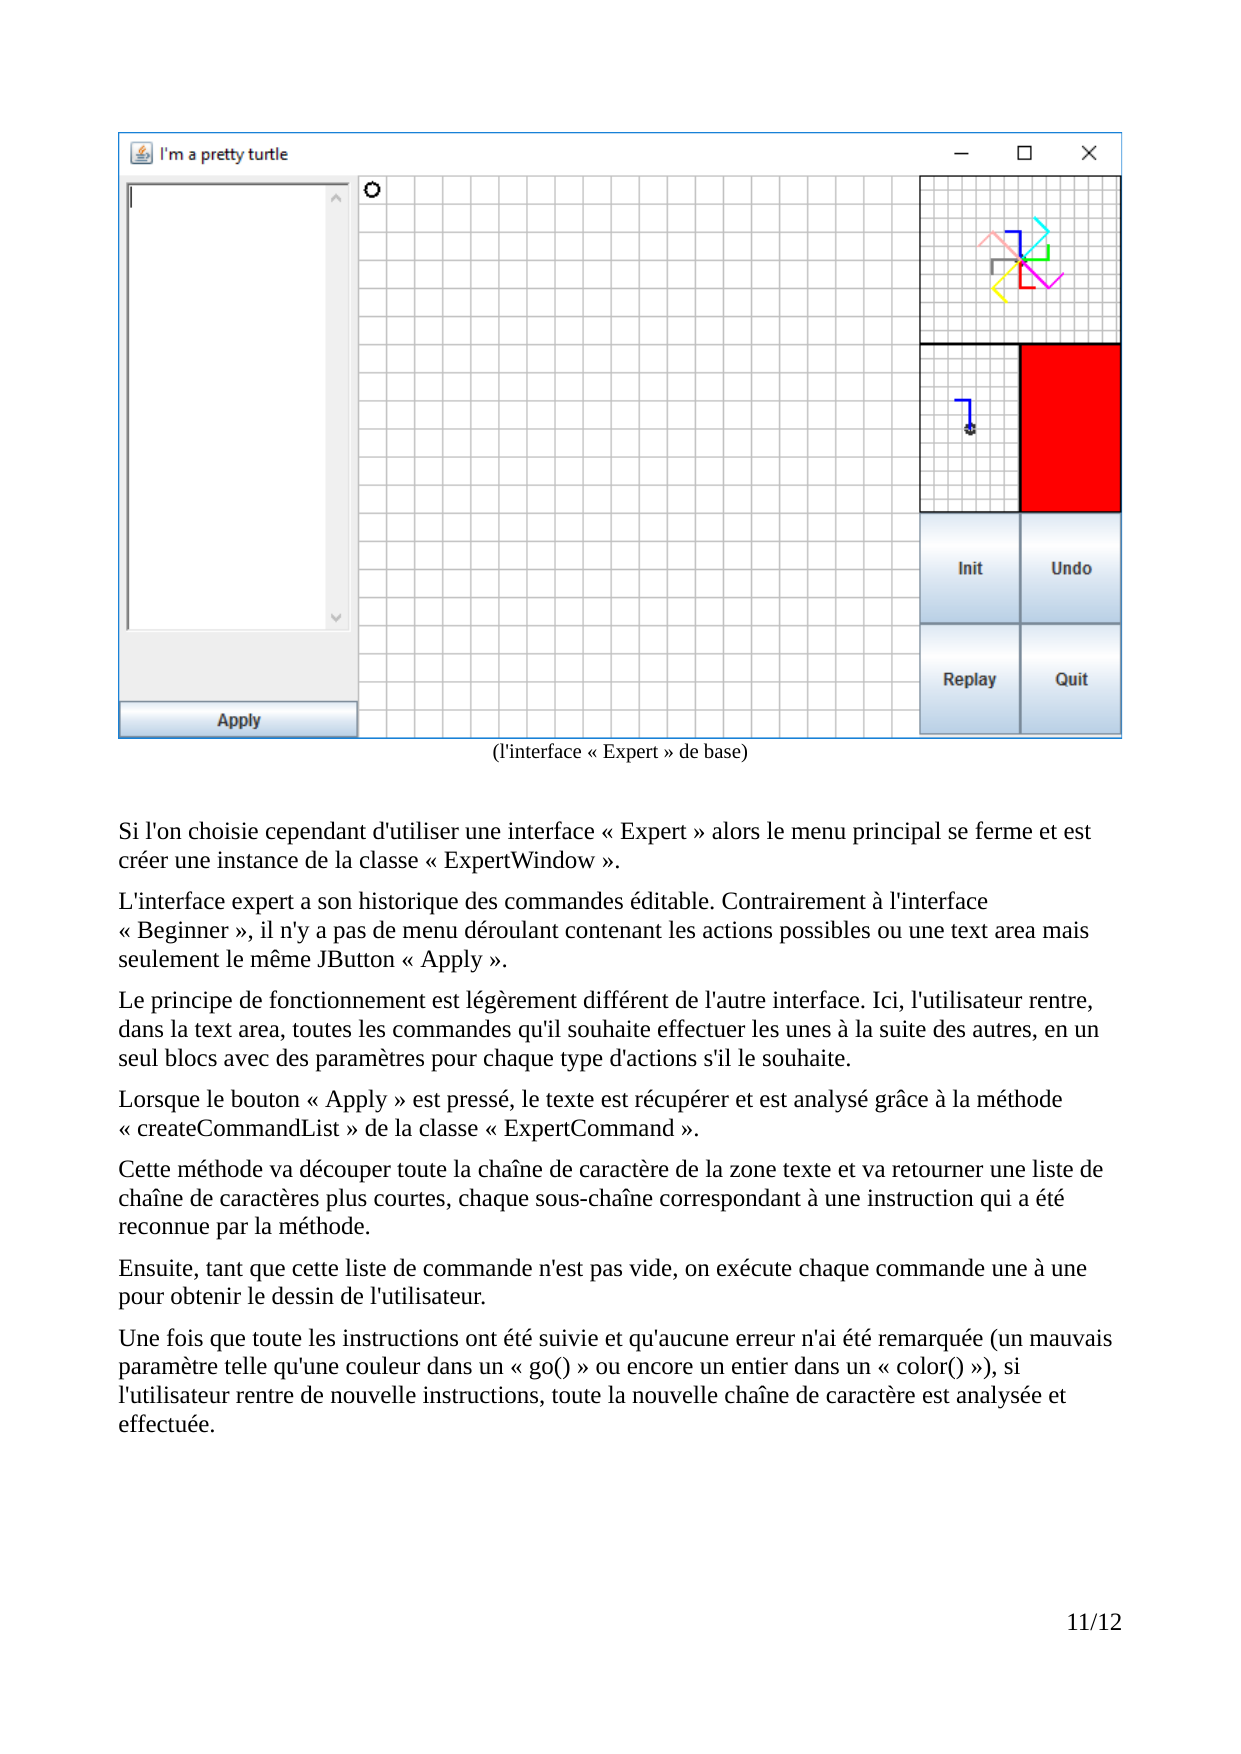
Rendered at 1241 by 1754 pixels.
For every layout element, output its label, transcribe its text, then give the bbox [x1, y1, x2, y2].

text Si l'on choisie cependant d'utiliser une interface « Expert » alors le menu principal se ferme et est créer une instance de la classe « ExpertWindow ». [118, 816, 1122, 874]
text [118, 118, 1122, 132]
text Ensuite, tant que cette liste de commande n'est pas vide, on exécute chaque commande une à une pour obtenir le dessin de l'utilisateur. [118, 1253, 1122, 1310]
text Lorsque le bouton « Apply » est pressé, le texte est récupérer et est analysé grâce à la méthode « createCommandList » de la classe « ExpertCommand ». [118, 1084, 1122, 1141]
picture [118, 132, 1123, 739]
text Une fois que toute les instructions ont été suivie et qu'aucune erreur n'ai été remarquée (un mauvais paramètre telle qu'une couleur dans un « go() » ou encore un entier dans un « color() »), si l'utilisateur rentre de nouvelle instructions, toute la nouvelle chaîne de caractère est analysée et effectuée. [118, 1323, 1122, 1438]
text Cette méthode va découper toute la chaîne de caractère de la zone texte et va retourner une liste de chaîne de caractères plus courtes, chaque sous-chaîne correspondant à une instruction qui a été reconnue par la méthode. [118, 1154, 1122, 1240]
text L'interface expert a son historique des commandes éditable. Contrairement à l'interface « Beginner », il n'y a pas de menu déroulant contenant les actions possibles ou une text area mais seulement le même JButton « Apply ». [118, 886, 1122, 973]
text Le principe de fonctionnement est légèrement différent de l'autre interface. Ici, l'utilisateur rentre, dans la text area, toutes les commandes qu'il souhaite effectuer les unes à la suite des autres, en un seul blocs avec des paramètres pour chaque type d'actions s'il le souhaite. [118, 985, 1122, 1071]
text (l'interface « Expert » de base) [118, 739, 1122, 763]
